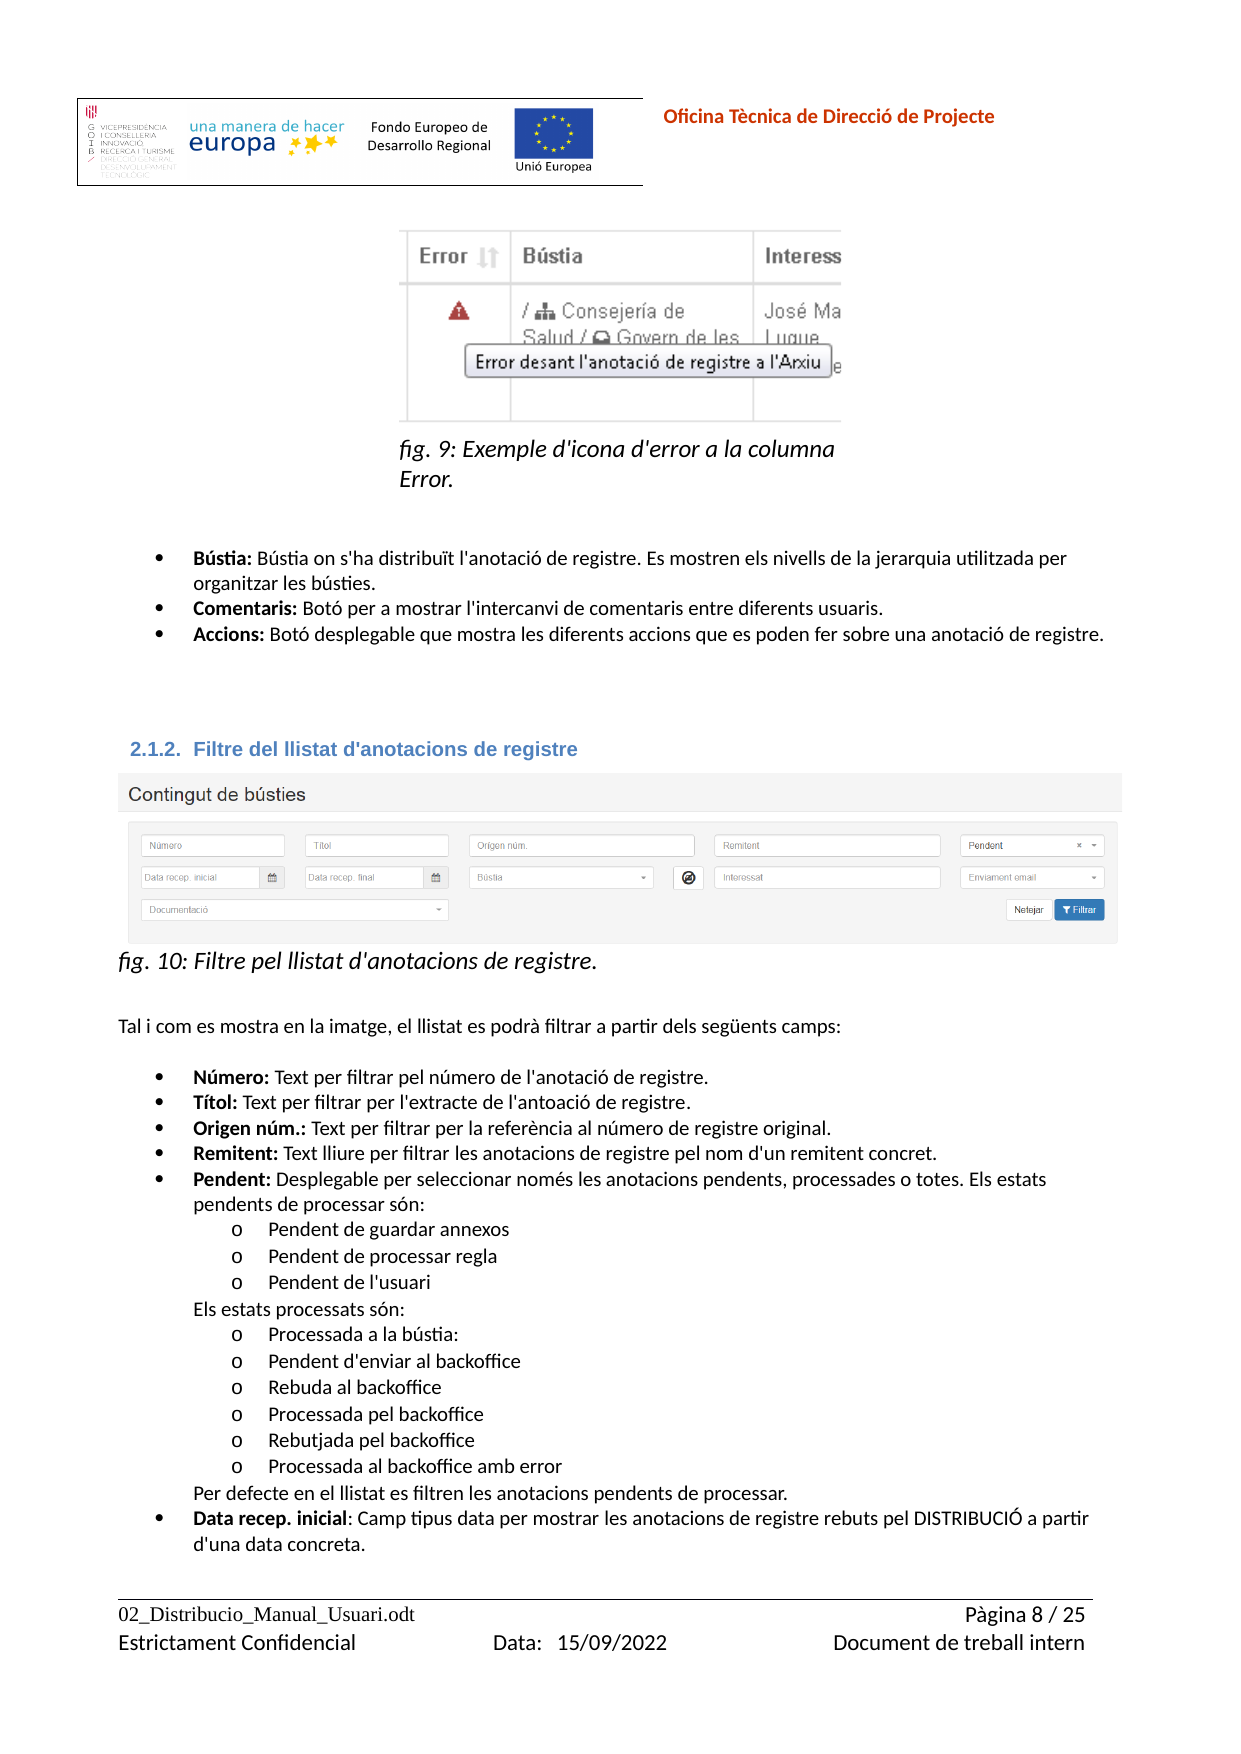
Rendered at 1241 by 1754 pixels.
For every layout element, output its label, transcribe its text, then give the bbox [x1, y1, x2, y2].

list Processada al backoffice amb error [231, 1454, 1122, 1480]
list Bústia: Bústia on s'ha distribuït l'anotació de registre. Es mostren els nivells de la jerarquia utilitzada per organitzar les bústies. [156, 545, 1122, 596]
subtitle Filtre del llistat d'anotacions de registre [130, 737, 1122, 761]
list Pendent de l'usuari [231, 1269, 1122, 1296]
list Títol: Text per filtrar per l'extracte de l'antoació de registre. [156, 1089, 1122, 1115]
list Número: Text per filtrar pel número de l'anotació de registre. [156, 1064, 1122, 1089]
text fig. 10: Filtre pel llistat d'anotacions de registre. [118, 945, 1122, 975]
picture [82, 103, 181, 180]
list Els estats processats són: [156, 1296, 1122, 1321]
list Data recep. inicial: Camp tipus data per mostrar les anotacions de registre rebuts pel DISTRIBUCIÓ a partir d'una data concreta. [156, 1506, 1122, 1556]
picture [118, 773, 1123, 945]
list Processada a la bústia: [231, 1321, 1122, 1348]
list Processada pel backoffice [231, 1401, 1122, 1427]
list Comentaris: Botó per a mostrar l'intercanvi de comentaris entre diferents usuaris. [156, 596, 1122, 621]
picture [399, 221, 842, 427]
list fig. 9: Exemple d'icona d'error a la columna Error. [399, 427, 841, 494]
list Rebutjada pel backoffice [231, 1427, 1122, 1454]
list Pendent de guardar annexos [231, 1217, 1122, 1243]
list Pendent de processar regla [231, 1243, 1122, 1269]
list Remitent: Text lliure per filtrar les anotacions de registre pel nom d'un remitent concret. [156, 1140, 1122, 1166]
list Pendent d'enviar al backoffice [231, 1348, 1122, 1374]
text Tal i com es mostra en la imatge, el llistat es podrà filtrar a partir dels següents camps: [118, 1013, 1122, 1039]
list Rebuda al backoffice [231, 1374, 1122, 1401]
list Origen núm.: Text per filtrar per la referència al número de registre original. [156, 1115, 1122, 1140]
list Pendent: Desplegable per seleccionar només les anotacions pendents, processades o totes. Els estats pendents de processar són: [156, 1166, 1122, 1217]
list Accions: Botó desplegable que mostra les diferents accions que es poden fer sobre una anotació de registre. [156, 621, 1122, 646]
list Per defecte en el llistat es filtren les anotacions pendents de processar. [156, 1480, 1122, 1506]
picture [187, 103, 599, 180]
